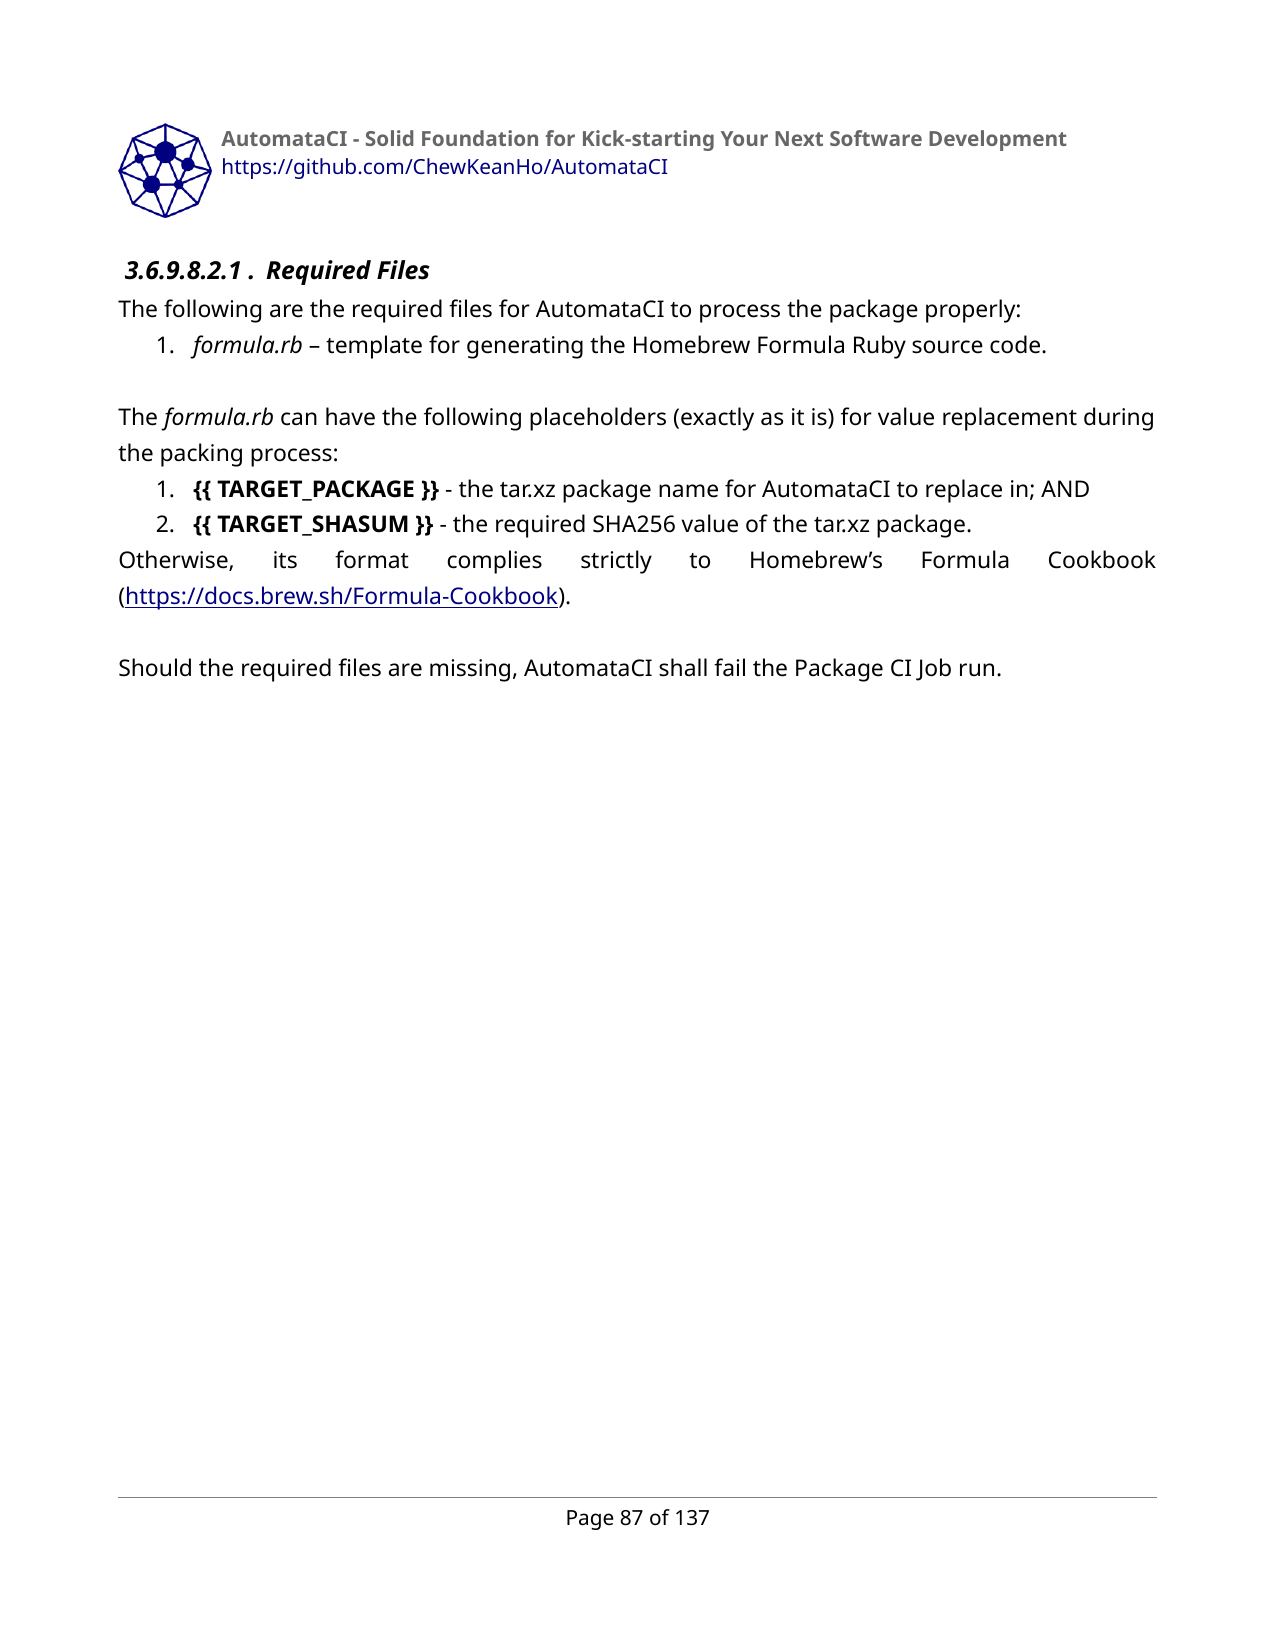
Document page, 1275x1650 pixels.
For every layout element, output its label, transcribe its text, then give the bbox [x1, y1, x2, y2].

list {{ TARGET_SHASUM }} - the required SHA256 value of the tar.xz package. [156, 508, 1157, 540]
text Should the required files are missing, AutomataCI shall fail the Package CI Job run. [118, 652, 1157, 683]
text The following are the required files for AutomataCI to process the package properly: [118, 293, 1157, 324]
list {{ TARGET_PACKAGE }} - the tar.xz package name for AutomataCI to replace in; AND [156, 472, 1157, 504]
list formula.rb – template for generating the Homebrew Formula Ruby source code. [156, 329, 1157, 360]
picture [118, 123, 212, 218]
text Otherwise, its format complies strictly to Homebrew’s Formula Cookbook (https://docs.brew.sh/Formula-Cookbook). [118, 544, 1157, 612]
subtitle Required Files [118, 253, 1157, 287]
text The formula.rb can have the following placeholders (exactly as it is) for value replacement during the packing process: [118, 401, 1157, 468]
